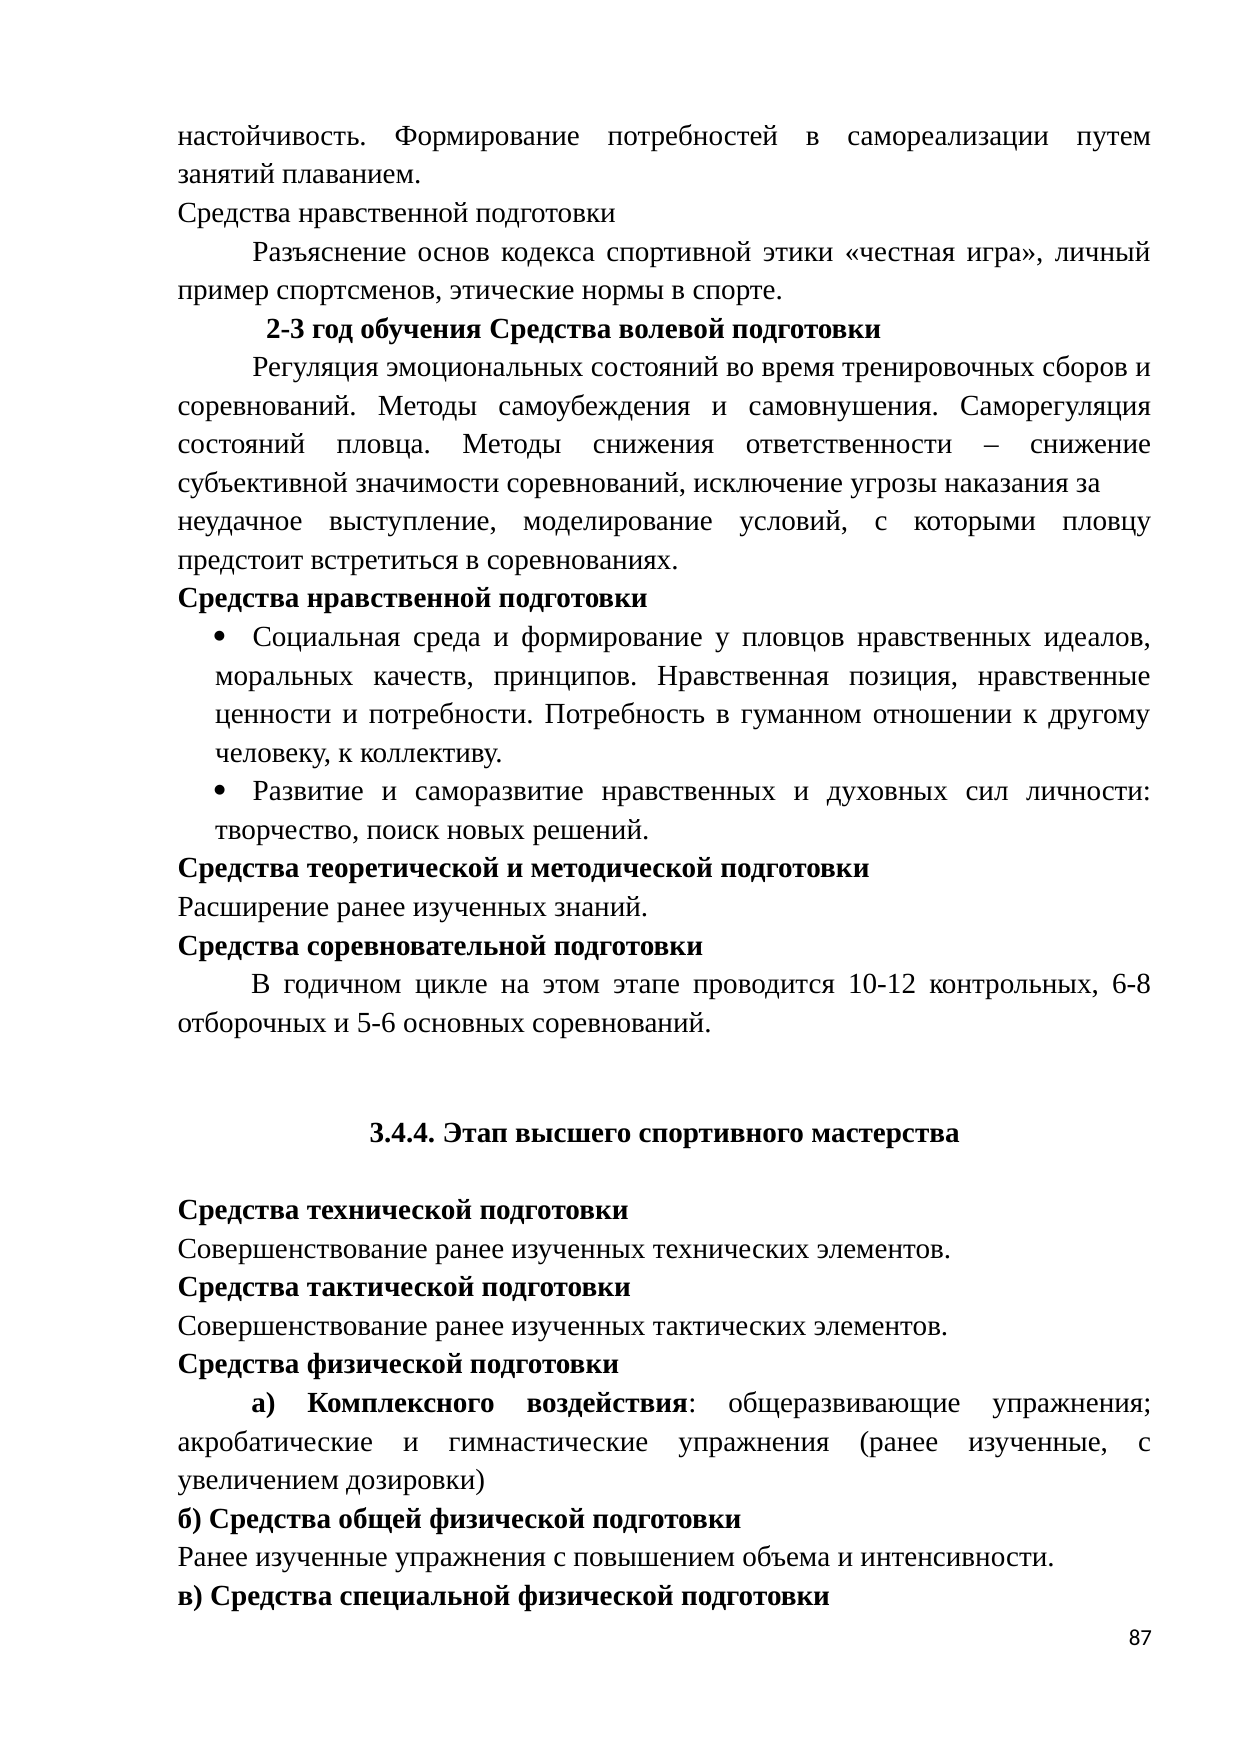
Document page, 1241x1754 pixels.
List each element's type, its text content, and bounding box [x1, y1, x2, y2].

subtitle Средства тактической подготовки [177, 1269, 1152, 1303]
subtitle Средства теоретической и методической подготовки [177, 851, 1152, 884]
text Совершенствование ранее изученных технических элементов. [177, 1231, 1152, 1264]
text а) Комплексного воздействия: общеразвивающие упражнения; акробатические и гимнастические упражнения (ранее изученные, с увеличением дозировки) [177, 1385, 1152, 1496]
subtitle Средства технической подготовки [177, 1192, 1152, 1226]
list Социальная среда и формирование у пловцов нравственных идеалов, моральных качеств, принципов. Нравственная позиция, нравственные ценности и потребности. Потребность в гуманном отношении к другому человеку, к коллективу. [177, 619, 1152, 768]
subtitle в) Средства специальной физической подготовки [177, 1578, 1152, 1611]
text В годичном цикле на этом этапе проводится 10-12 контрольных, 6-8 отборочных и 5-6 основных соревнований. [177, 966, 1152, 1038]
subtitle Средства соревновательной подготовки [177, 928, 1152, 961]
text Ранее изученные упражнения с повышением объема и интенсивности. [177, 1539, 1152, 1573]
text Расширение ранее изученных знаний. [177, 889, 1152, 923]
subtitle 2-3 год обучения Средства волевой подготовки [177, 311, 1152, 344]
subtitle Средства физической подготовки [177, 1347, 1152, 1380]
text неудачное выступление, моделирование условий, с которыми пловцу предстоит встретиться в соревнованиях. [177, 503, 1152, 576]
subtitle б) Средства общей физической подготовки [177, 1501, 1152, 1534]
text Совершенствование ранее изученных тактических элементов. [177, 1308, 1152, 1342]
text Средства нравственной подготовки [177, 195, 1152, 229]
subtitle 3.4.4. Этап высшего спортивного мастерства [177, 1115, 1152, 1149]
subtitle Средства нравственной подготовки [177, 581, 1152, 614]
text настойчивость. Формирование потребностей в самореализации путем занятий плаванием. [177, 118, 1152, 190]
text Разъяснение основ кодекса спортивной этики «честная игра», личный пример спортсменов, этические нормы в спорте. [177, 234, 1152, 306]
list Развитие и саморазвитие нравственных и духовных сил личности: творчество, поиск новых решений. [177, 773, 1152, 846]
text Регуляция эмоциональных состояний во время тренировочных сборов и соревнований. Методы самоубеждения и самовнушения. Саморегуляция состояний пловца. Методы снижения ответственности – снижение субъективной значимости соревнований, исключение угрозы наказания за [177, 349, 1152, 498]
